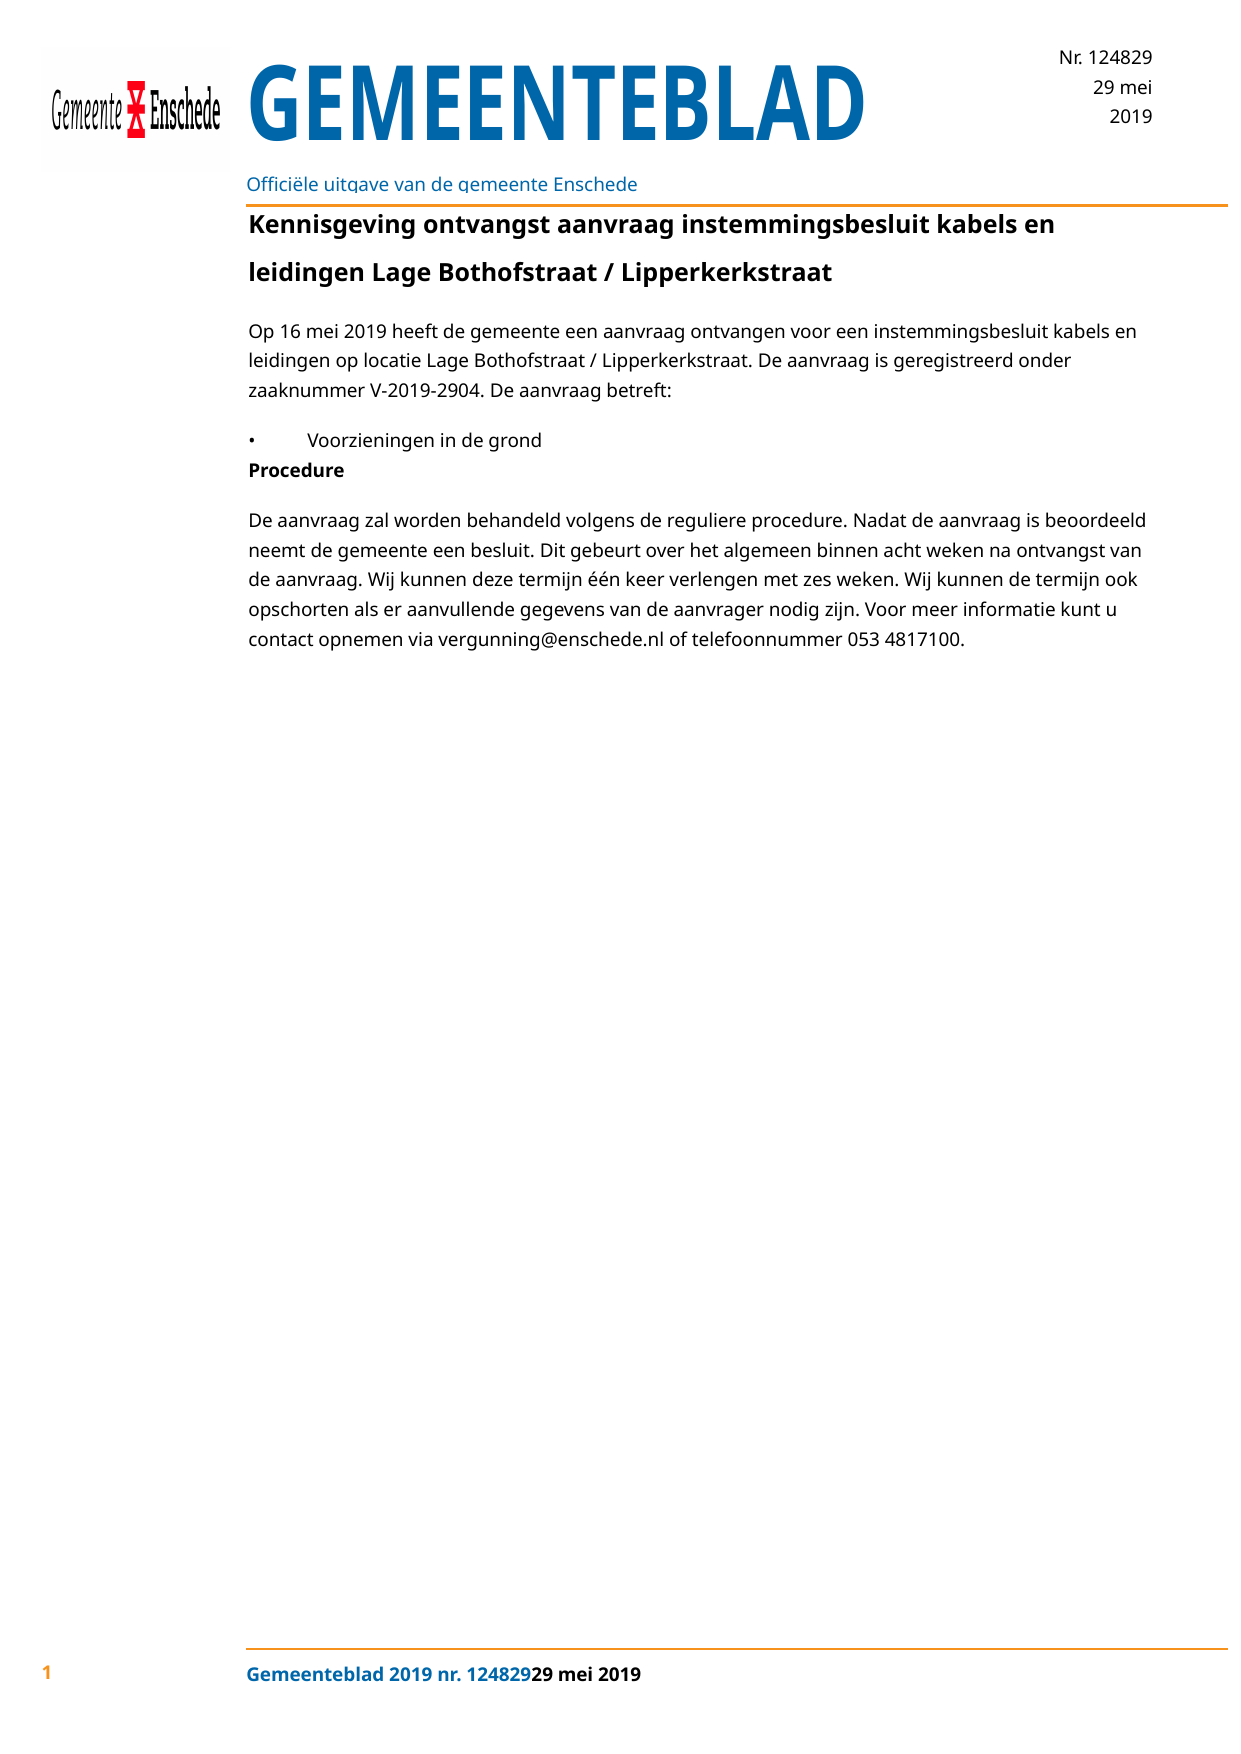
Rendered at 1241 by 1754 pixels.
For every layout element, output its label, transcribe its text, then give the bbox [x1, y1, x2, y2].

text Procedure [248, 457, 1152, 483]
list Voorzieningen in de grond [248, 427, 1152, 453]
text Op 16 mei 2019 heeft de gemeente een aanvraag ontvangen voor een instemmingsbesluit kabels en leidingen op locatie Lage Bothofstraat / Lipperkerkstraat. De aanvraag is geregistreerd onder zaaknummer V-2019-2904. De aanvraag betreft: [248, 318, 1152, 403]
picture [41, 47, 231, 172]
text De aanvraag zal worden behandeld volgens de reguliere procedure. Nadat de aanvraag is beoordeeld neemt de gemeente een besluit. Dit gebeurt over het algemeen binnen acht weken na ontvangst van de aanvraag. Wij kunnen deze termijn één keer verlengen met zes weken. Wij kunnen de termijn ook opschorten als er aanvullende gegevens van de aanvrager nodig zijn. Voor meer informatie kunt u contact opnemen via vergunning@enschede.nl of telefoonnummer 053 4817100. [248, 507, 1152, 652]
text Kennisgeving ontvangst aanvraag instemmingsbesluit kabels en leidingen Lage Bothofstraat / Lipperkerkstraat [248, 207, 1152, 288]
